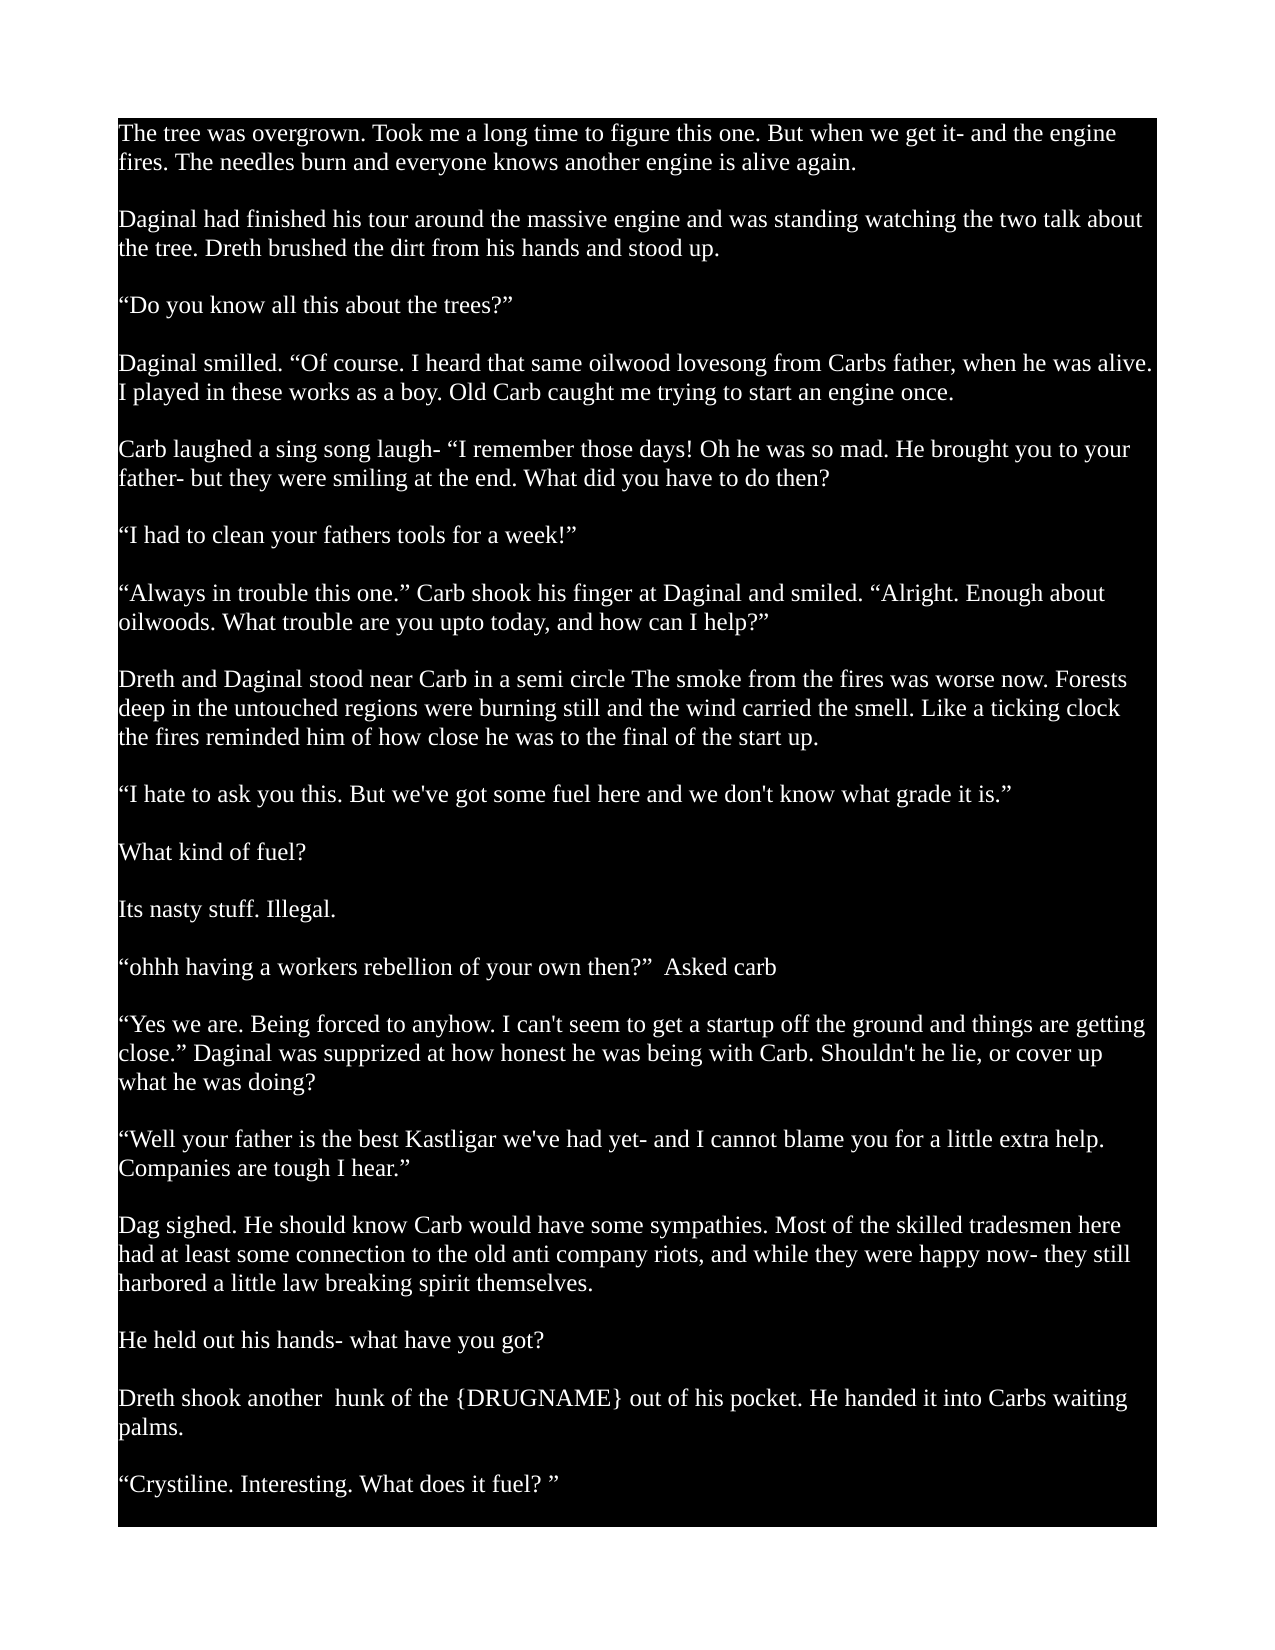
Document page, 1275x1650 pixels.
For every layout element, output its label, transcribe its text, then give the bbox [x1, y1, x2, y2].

text Dreth shook another hunk of the {DRUGNAME} out of his pocket. He handed it into Carbs waiting palms. “Crystiline. Interesting. What does it fuel? ” [118, 1383, 1157, 1527]
text The tree was overgrown. Took me a long time to figure this one. But when we get it- and the engine fires. The needles burn and everyone knows another engine is alive again. Daginal had finished his tour around the massive engine and was standing watching the two talk about the tree. Dreth brushed the dirt from his hands and stood up. [118, 118, 1157, 262]
text “Do you know all this about the trees?” Daginal smilled. “Of course. I heard that same oilwood lovesong from Carbs father, when he was alive. I played in these works as a boy. Old Carb caught me trying to start an engine once. Carb laughed a sing song laugh- “I remember those days! Oh he was so mad. He brought you to your father- but they were smiling at the end. What did you have to do then? “I had to clean your fathers tools for a week!” “Always in trouble this one.” Carb shook his finger at Daginal and smiled. “Alright. Enough about oilwoods. What trouble are you upto today, and how can I help?” Dreth and Daginal stood near Carb in a semi circle The smoke from the fires was worse now. Forests deep in the untouched regions were burning still and the wind carried the smell. Like a ticking clock the fires reminded him of how close he was to the final of the start up. [118, 291, 1157, 751]
text He held out his hands- what have you got? [118, 1326, 1157, 1354]
text “I hate to ask you this. But we've got some fuel here and we don't know what grade it is.” What kind of fuel? Its nasty stuff. Illegal. “ohhh having a workers rebellion of your own then?” Asked carb “Yes we are. Being forced to anyhow. I can't seem to get a startup off the ground and things are getting close.” Daginal was supprized at how honest he was being with Carb. Shouldn't he lie, or cover up what he was doing? “Well your father is the best Kastligar we've had yet- and I cannot blame you for a little extra help. Companies are tough I hear.” [118, 779, 1157, 1182]
text Dag sighed. He should know Carb would have some sympathies. Most of the skilled tradesmen here had at least some connection to the old anti company riots, and while they were happy now- they still harbored a little law breaking spirit themselves. [118, 1211, 1157, 1297]
